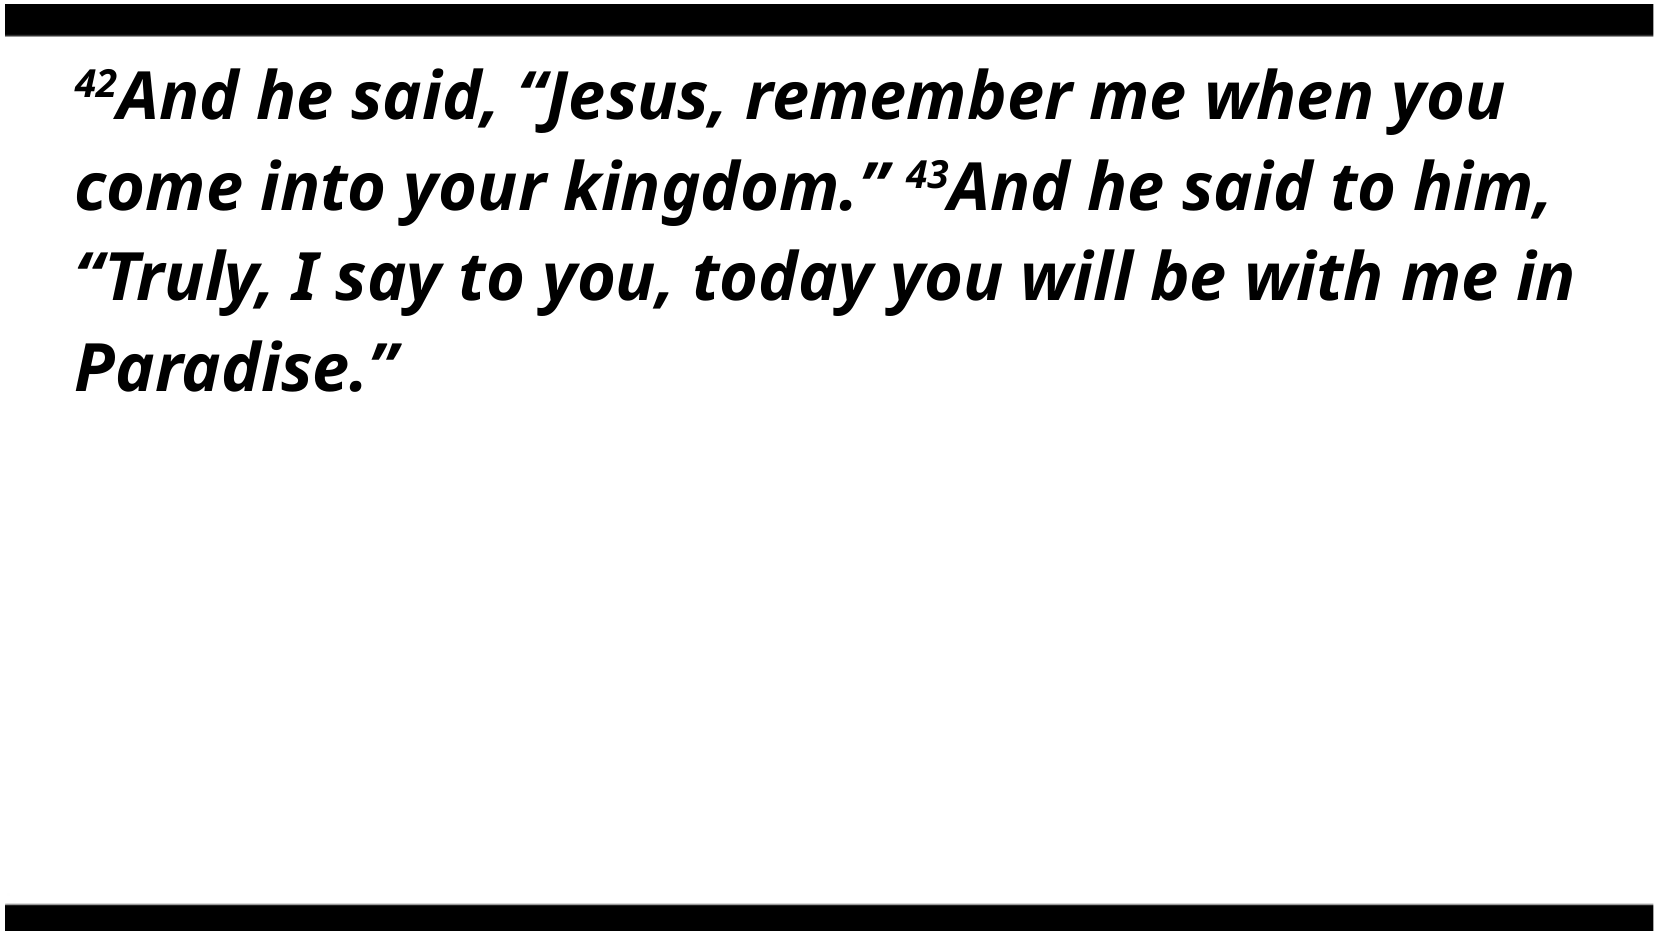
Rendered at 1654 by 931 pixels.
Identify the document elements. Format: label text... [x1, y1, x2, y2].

picture [5, 4, 1654, 931]
text_box 42And he said, “Jesus, remember me when you come into your kingdom.” 43And he said to him, “Truly, I say to you, today you will be with me in Paradise.” [60, 40, 1621, 411]
